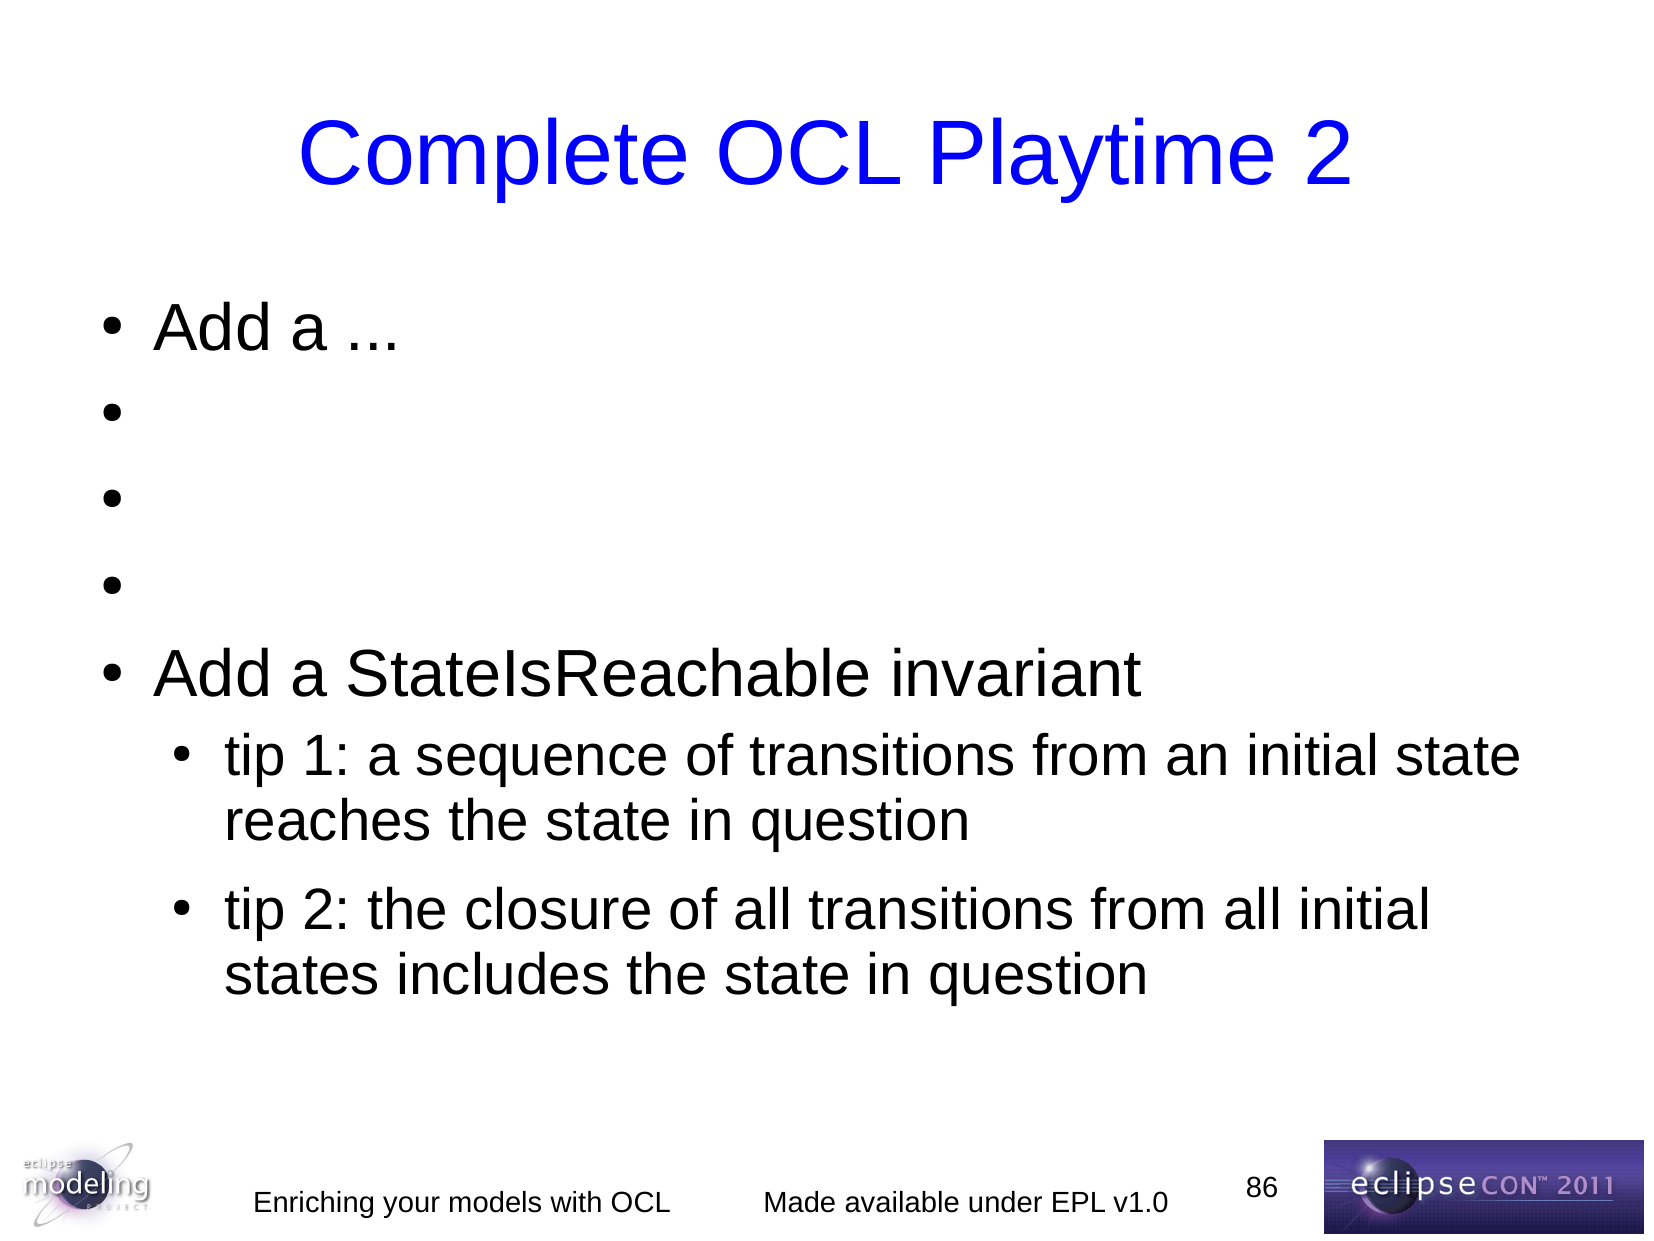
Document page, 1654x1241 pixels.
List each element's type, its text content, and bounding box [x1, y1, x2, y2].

picture [1324, 1140, 1644, 1234]
title Complete OCL Playtime 2 [82, 56, 1571, 250]
list Add a ... Add a StateIsReachable invariant tip 1: a sequence of transitions from an initial state reaches the state in question tip 2: the closure of all transitions from all initial states includes the state in question [82, 290, 1571, 1094]
picture [9, 1136, 156, 1235]
